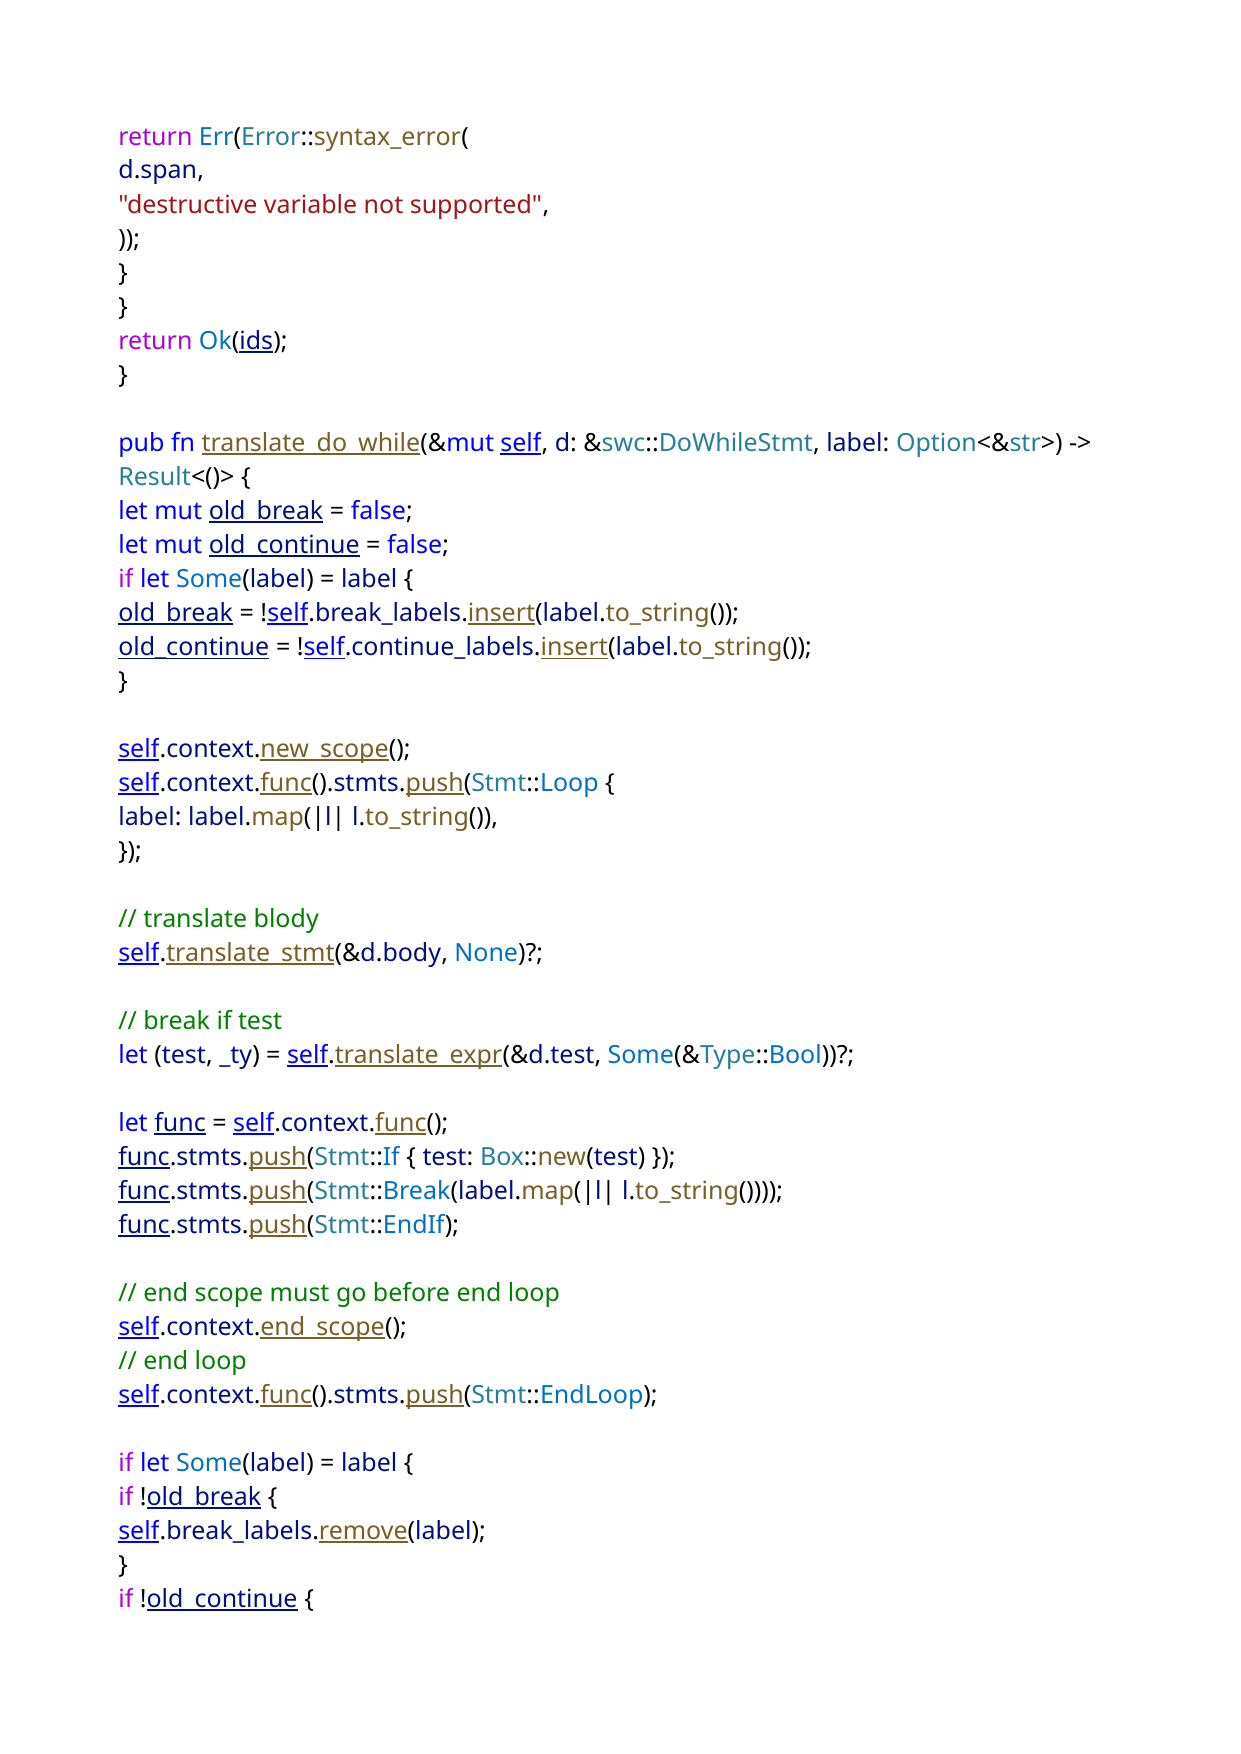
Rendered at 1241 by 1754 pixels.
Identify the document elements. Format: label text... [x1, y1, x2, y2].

text // break if test [118, 1002, 1122, 1037]
text } [118, 288, 1122, 322]
text func.stmts.push(Stmt::Break(label.map(|l| l.to_string()))); [118, 1172, 1122, 1207]
text let func = self.context.func(); [118, 1104, 1122, 1138]
text )); [118, 220, 1122, 254]
text self.context.new_scope(); [118, 731, 1122, 765]
text pub fn translate_do_while(&mut self, d: &swc::DoWhileStmt, label: Option<&str>) -> Result<()> { [118, 424, 1122, 492]
text let (test, _ty) = self.translate_expr(&d.test, Some(&Type::Bool))?; [118, 1037, 1122, 1071]
text self.context.func().stmts.push(Stmt::EndLoop); [118, 1377, 1122, 1411]
text func.stmts.push(Stmt::EndIf); [118, 1207, 1122, 1241]
text self.break_labels.remove(label); [118, 1512, 1122, 1547]
text if !old_break { [118, 1478, 1122, 1512]
text old_continue = !self.continue_labels.insert(label.to_string()); [118, 629, 1122, 663]
text }); [118, 833, 1122, 867]
text } [118, 1547, 1122, 1581]
text // translate blody [118, 901, 1122, 935]
text if let Some(label) = label { [118, 1444, 1122, 1478]
text return Err(Error::syntax_error( [118, 118, 1122, 152]
text self.context.end_scope(); [118, 1308, 1122, 1342]
text } [118, 357, 1122, 391]
text return Ok(ids); [118, 322, 1122, 357]
text old_break = !self.break_labels.insert(label.to_string()); [118, 595, 1122, 629]
text // end loop [118, 1342, 1122, 1377]
text // end scope must go before end loop [118, 1274, 1122, 1308]
text func.stmts.push(Stmt::If { test: Box::new(test) }); [118, 1138, 1122, 1172]
text let mut old_break = false; [118, 492, 1122, 527]
text d.span, [118, 152, 1122, 186]
text if let Some(label) = label { [118, 561, 1122, 595]
text self.translate_stmt(&d.body, None)?; [118, 935, 1122, 969]
text self.context.func().stmts.push(Stmt::Loop { [118, 765, 1122, 799]
text } [118, 254, 1122, 288]
text label: label.map(|l| l.to_string()), [118, 799, 1122, 833]
text } [118, 663, 1122, 697]
text let mut old_continue = false; [118, 527, 1122, 561]
text if !old_continue { [118, 1581, 1122, 1615]
text "destructive variable not supported", [118, 186, 1122, 220]
